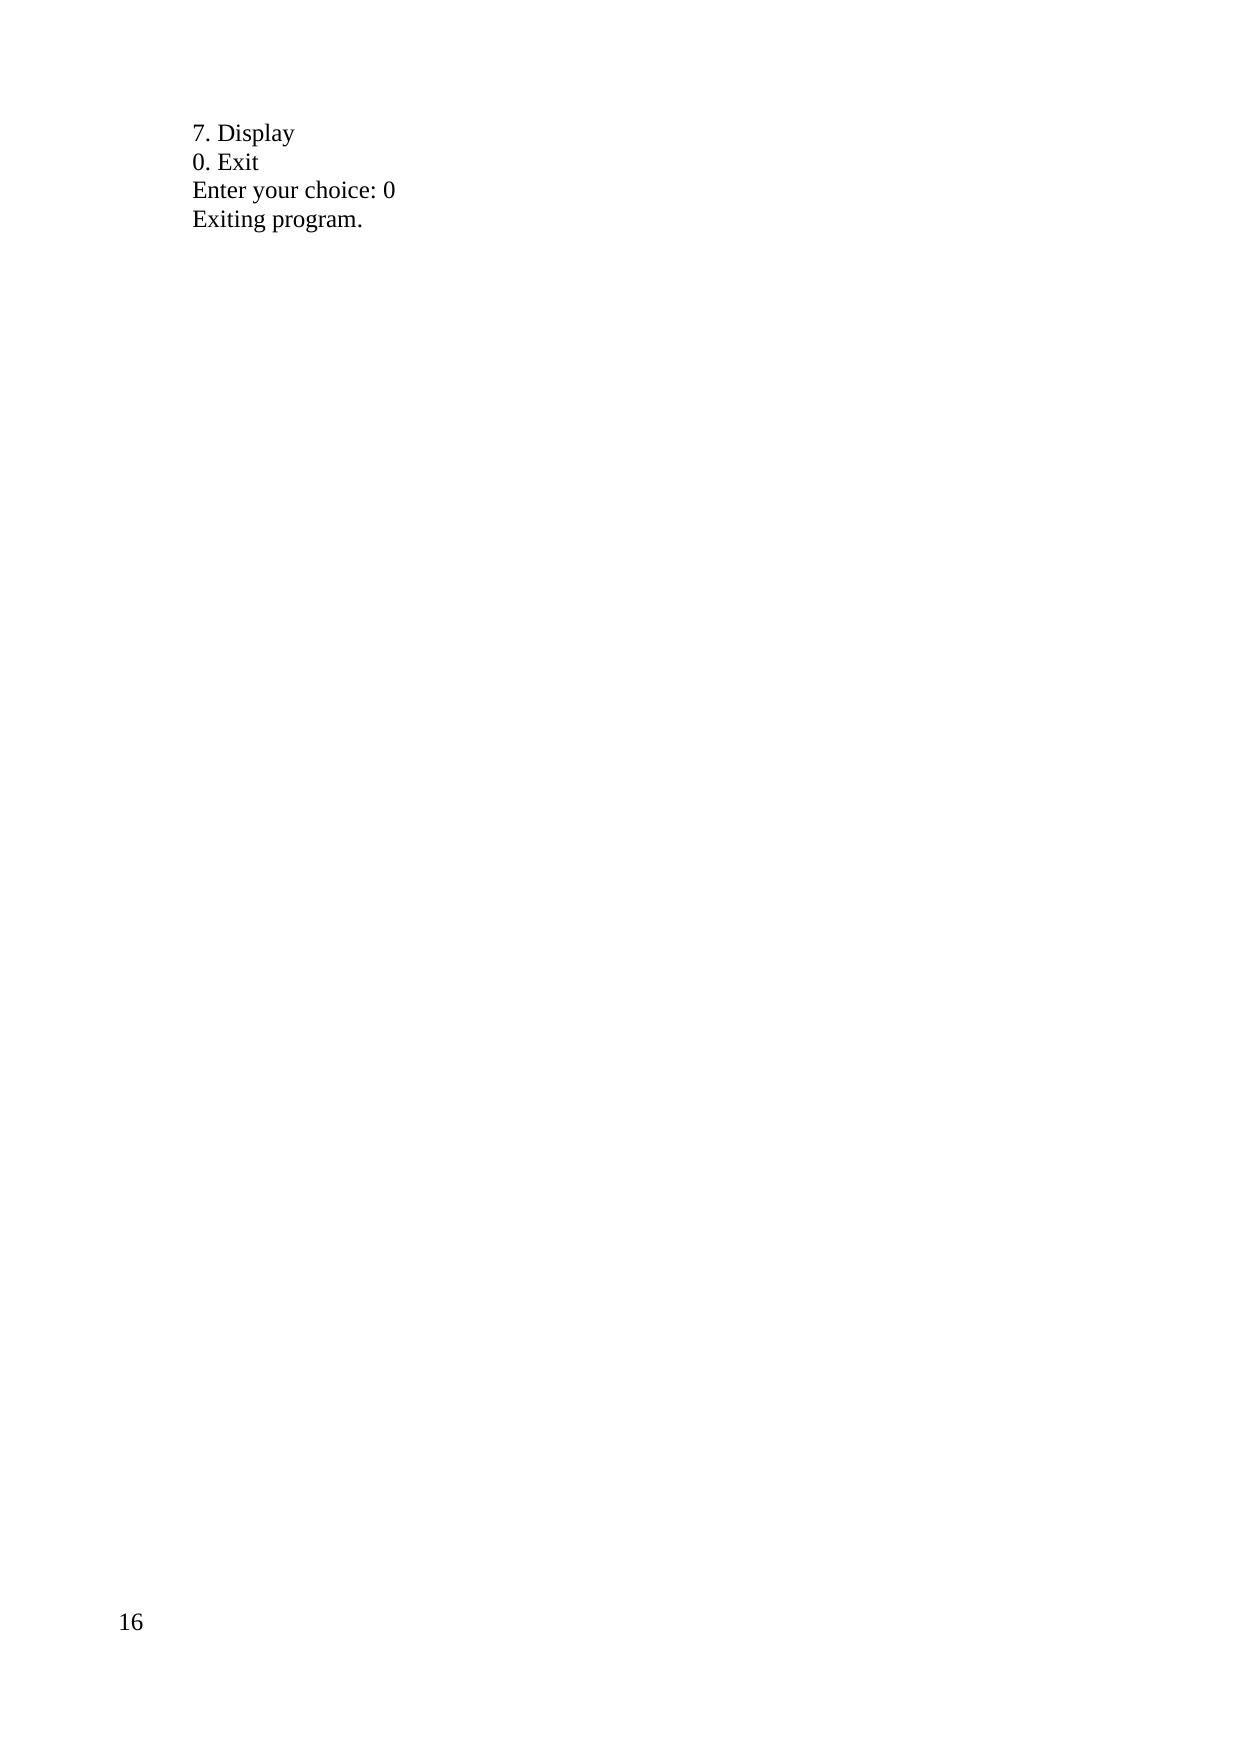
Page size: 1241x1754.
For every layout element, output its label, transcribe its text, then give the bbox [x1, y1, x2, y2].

text 0. Exit [118, 147, 1122, 176]
text 7. Display [118, 118, 1122, 147]
text Enter your choice: 0 [118, 176, 1122, 204]
text Exiting program. [118, 204, 1122, 233]
